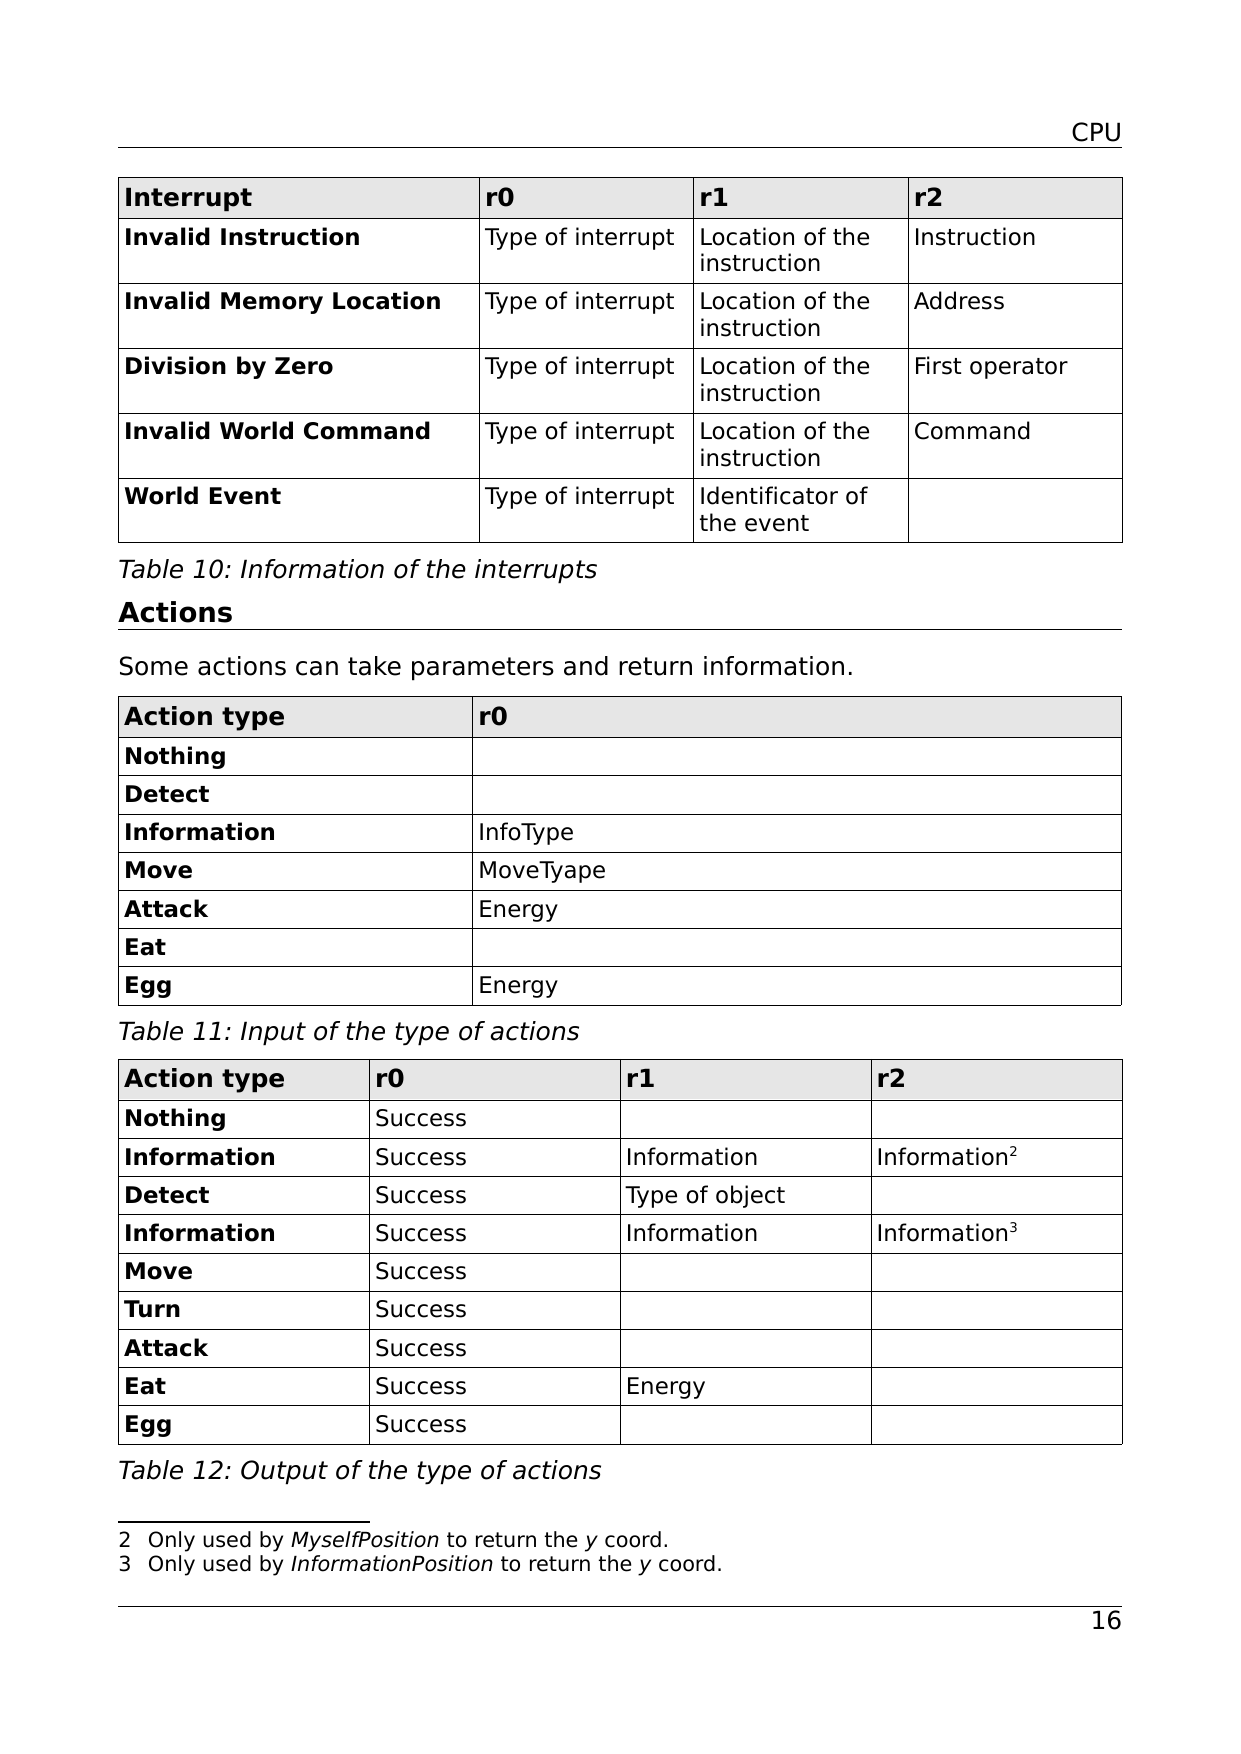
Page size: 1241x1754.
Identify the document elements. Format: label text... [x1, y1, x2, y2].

table_cell Nothing [119, 738, 472, 775]
table_cell Information [621, 1215, 871, 1252]
table_cell [621, 1254, 871, 1291]
table_cell Success [370, 1101, 620, 1138]
table_cell Success [370, 1254, 620, 1291]
table_cell First operator [909, 349, 1122, 412]
table_cell Move [119, 853, 472, 890]
table_cell Type of object [621, 1177, 871, 1214]
table_cell Identificator of the event [694, 479, 908, 542]
table_cell [621, 1101, 871, 1138]
table_cell [872, 1101, 1122, 1138]
table_cell Success [370, 1139, 620, 1176]
table_cell Information [872, 1139, 1122, 1176]
table_header Action type [119, 1060, 369, 1099]
table_cell Turn [119, 1292, 369, 1329]
table_cell [473, 929, 1121, 966]
table_header r0 [480, 178, 693, 218]
table_header r1 [694, 178, 908, 218]
table_header r2 [872, 1060, 1122, 1099]
table_cell Invalid Instruction [119, 219, 479, 283]
table_cell Location of the instruction [694, 219, 908, 283]
table_cell Address [909, 284, 1122, 348]
table_cell Success [370, 1406, 620, 1444]
table_cell Type of interrupt [480, 219, 693, 283]
table_cell Information [119, 1139, 369, 1176]
table_cell Eat [119, 929, 472, 966]
table_cell Energy [473, 967, 1121, 1004]
table_cell [872, 1177, 1122, 1214]
table_cell [621, 1330, 871, 1367]
table_cell Location of the instruction [694, 349, 908, 412]
table_cell Egg [119, 1406, 369, 1444]
table_cell Success [370, 1177, 620, 1214]
table_cell Location of the instruction [694, 284, 908, 348]
table_cell Type of interrupt [480, 349, 693, 412]
table_cell Command [909, 414, 1122, 477]
table_cell Information [119, 815, 472, 852]
table_cell [872, 1292, 1122, 1329]
table_cell [872, 1254, 1122, 1291]
table_cell Eat [119, 1368, 369, 1405]
table_cell [872, 1368, 1122, 1405]
table_cell Success [370, 1292, 620, 1329]
table_cell Invalid World Command [119, 414, 479, 477]
text Table 12: Output of the type of actions [118, 1456, 1122, 1485]
table_cell Type of interrupt [480, 284, 693, 348]
table_cell [872, 1330, 1122, 1367]
table_cell Invalid Memory Location [119, 284, 479, 348]
table_cell [621, 1406, 871, 1444]
table_header r2 [909, 178, 1122, 218]
table_cell Nothing [119, 1101, 369, 1138]
table_cell Success [370, 1368, 620, 1405]
table_cell [872, 1406, 1122, 1444]
table_cell Division by Zero [119, 349, 479, 412]
table_cell Attack [119, 891, 472, 928]
table_cell [621, 1292, 871, 1329]
table_cell Instruction [909, 219, 1122, 283]
table_cell Detect [119, 1177, 369, 1214]
table_header r1 [621, 1060, 871, 1099]
table_header r0 [473, 697, 1121, 737]
table_header r0 [370, 1060, 620, 1099]
table_cell Type of interrupt [480, 414, 693, 477]
table_cell Attack [119, 1330, 369, 1367]
table_cell Egg [119, 967, 472, 1004]
text Some actions can take parameters and return information. [118, 652, 1122, 681]
table_cell Information [872, 1215, 1122, 1252]
table_cell Energy [621, 1368, 871, 1405]
table_cell [909, 479, 1122, 542]
table_cell Information [119, 1215, 369, 1252]
table_cell Information [621, 1139, 871, 1176]
table_cell Success [370, 1215, 620, 1252]
table_cell Energy [473, 891, 1121, 928]
table_cell Move [119, 1254, 369, 1291]
title Actions [118, 597, 1122, 629]
text Table 10: Information of the interrupts [118, 555, 1122, 584]
table_cell InfoType [473, 815, 1121, 852]
table_cell [473, 738, 1121, 775]
table_header Interrupt [119, 178, 479, 218]
table_cell MoveTyape [473, 853, 1121, 890]
table_header Action type [119, 697, 472, 737]
table_cell Type of interrupt [480, 479, 693, 542]
table_cell Location of the instruction [694, 414, 908, 477]
text Table 11: Input of the type of actions [118, 1017, 1122, 1046]
table_cell World Event [119, 479, 479, 542]
table_cell [473, 776, 1121, 813]
table_cell Success [370, 1330, 620, 1367]
table_cell Detect [119, 776, 472, 813]
